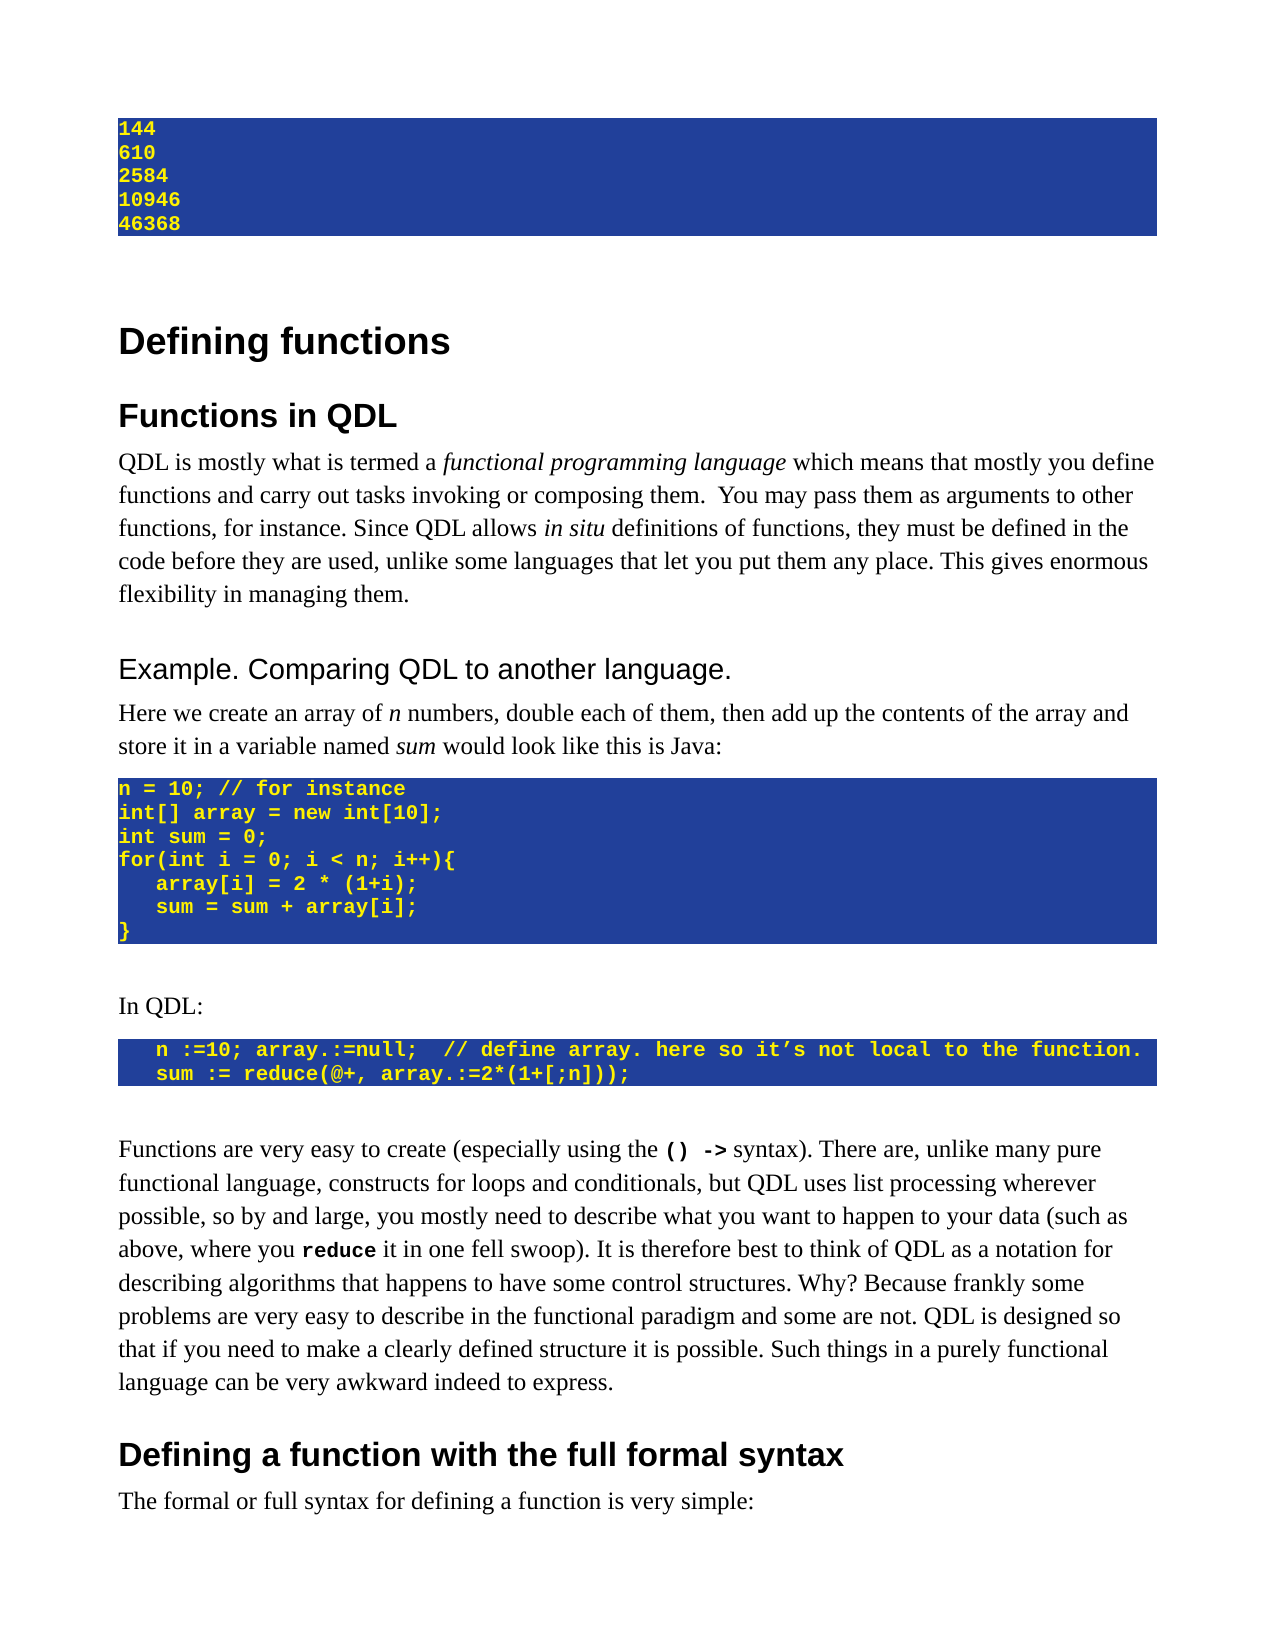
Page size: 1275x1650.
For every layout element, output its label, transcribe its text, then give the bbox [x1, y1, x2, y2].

text n = 10; // for instance [118, 778, 1157, 802]
text Functions are very easy to create (especially using the () -> syntax). There are, unlike many pure functional language, constructs for loops and conditionals, but QDL uses list processing wherever possible, so by and large, you mostly need to describe what you want to happen to your data (such as above, where you reduce it in one fell swoop). It is therefore best to think of QDL as a notation for describing algorithms that happens to have some control structures. Why? Because frankly some problems are very easy to describe in the functional paradigm and some are not. QDL is designed so that if you need to make a clearly defined structure it is possible. Such things in a purely functional language can be very awkward indeed to express. [118, 1134, 1157, 1396]
text sum := reduce(@+, array.:=2*(1+[;n])); [118, 1063, 1157, 1086]
text 144 [118, 118, 1157, 142]
subtitle Functions in QDL [118, 396, 1157, 434]
text 2584 [118, 165, 1157, 189]
text array[i] = 2 * (1+i); [118, 873, 1157, 897]
text sum = sum + array[i]; [118, 897, 1157, 920]
text n :=10; array.:=null; // define array. here so it’s not local to the function. [118, 1039, 1157, 1063]
subtitle Defining functions [118, 319, 1157, 362]
text } [118, 920, 1157, 944]
text In QDL: [118, 991, 1157, 1020]
text int[] array = new int[10]; [118, 802, 1157, 826]
text QDL is mostly what is termed a functional programming language which means that mostly you define functions and carry out tasks invoking or composing them. You may pass them as arguments to other functions, for instance. Since QDL allows in situ definitions of functions, they must be defined in the code before they are used, unlike some languages that let you put them any place. This gives enormous flexibility in managing them. [118, 447, 1157, 608]
text The formal or full syntax for defining a function is very simple: [118, 1486, 1157, 1515]
text Here we create an array of n numbers, double each of them, then add up the contents of the array and store it in a variable named sum would look like this is Java: [118, 698, 1157, 759]
subtitle Defining a function with the full formal syntax [118, 1435, 1157, 1474]
text 610 [118, 142, 1157, 165]
subtitle Example. Comparing QDL to another language. [118, 652, 1157, 685]
text 46368 [118, 213, 1157, 236]
text for(int i = 0; i < n; i++){ [118, 849, 1157, 873]
text 10946 [118, 189, 1157, 213]
text int sum = 0; [118, 826, 1157, 849]
